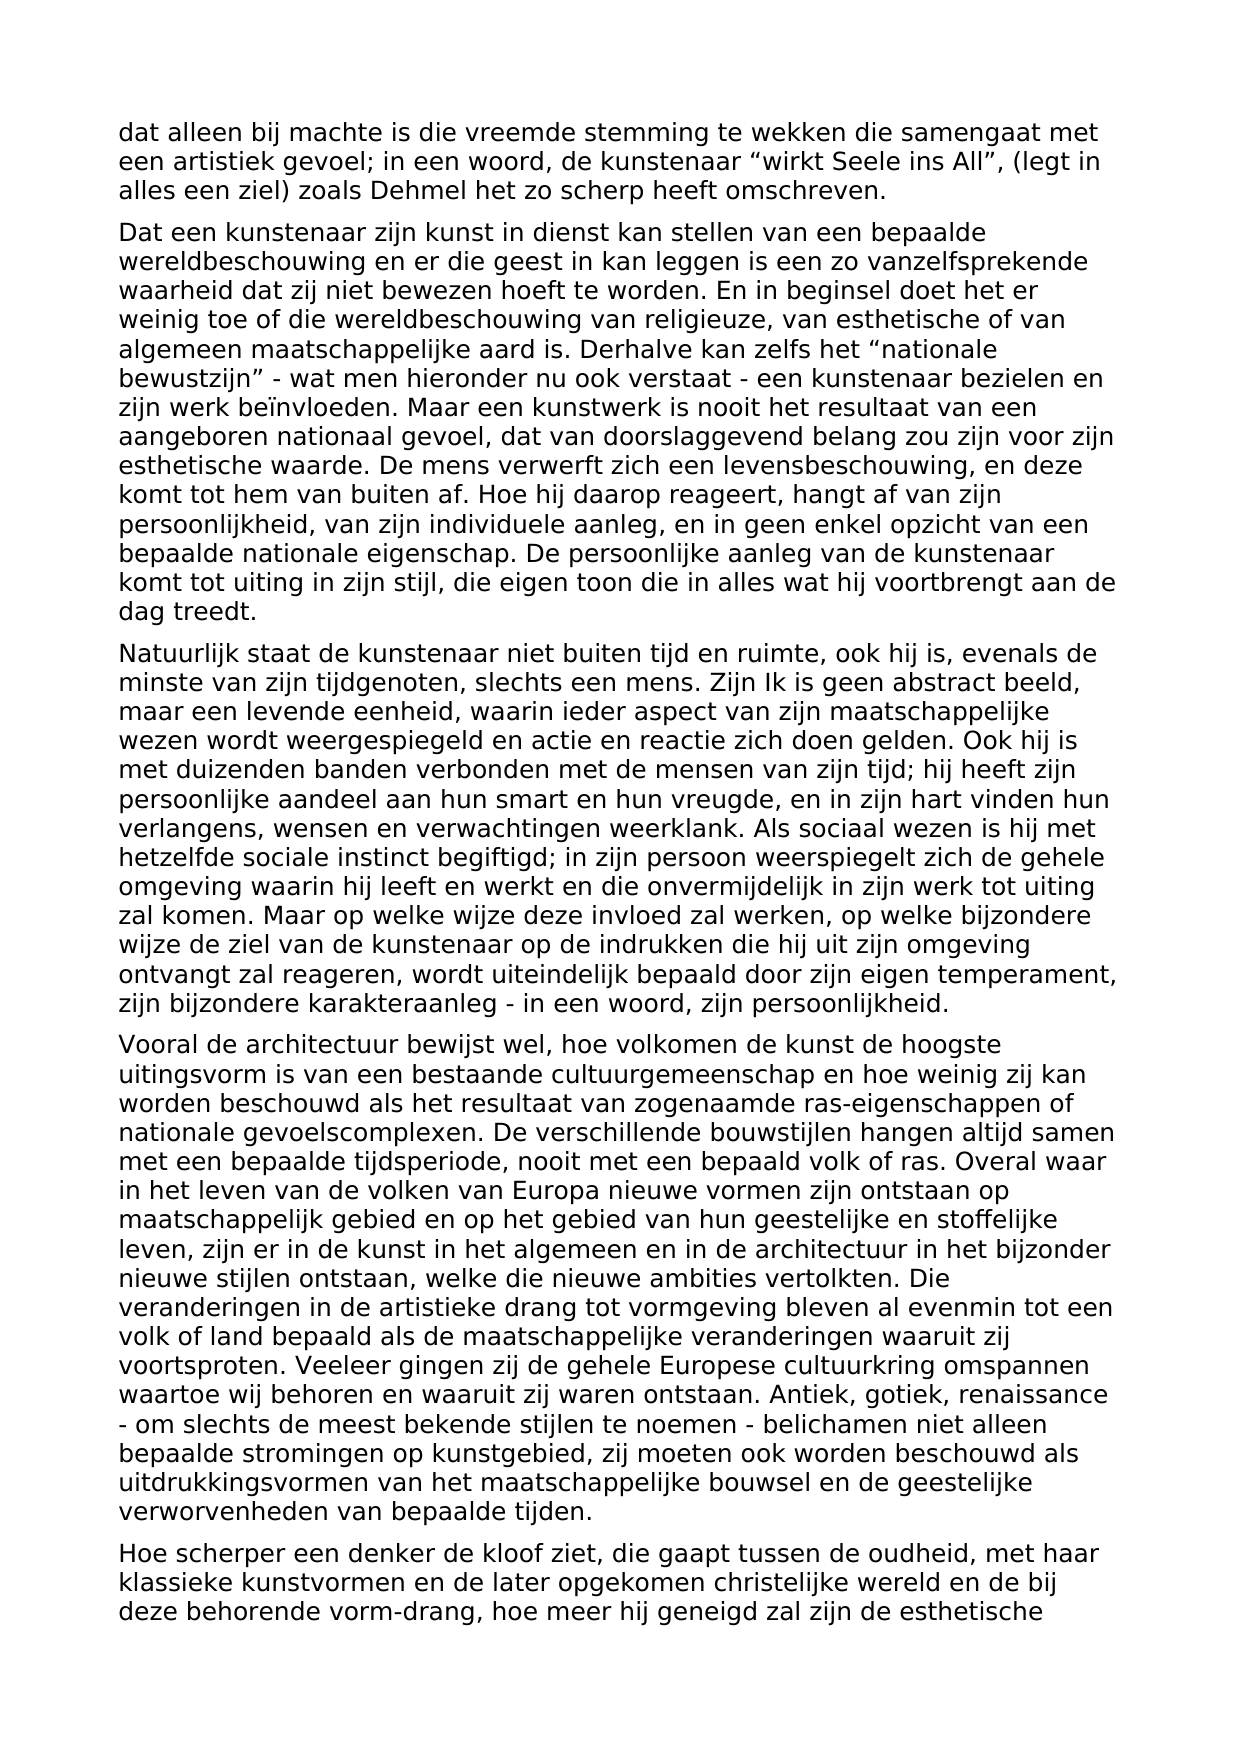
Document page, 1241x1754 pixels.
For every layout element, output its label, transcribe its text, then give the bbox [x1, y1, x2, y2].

text dat alleen bij machte is die vreemde stemming te wekken die samengaat met een artistiek gevoel; in een woord, de kunstenaar “wirkt Seele ins All”, (legt in alles een ziel) zoals Dehmel het zo scherp heeft omschreven. [118, 118, 1122, 206]
text Natuurlijk staat de kunstenaar niet buiten tijd en ruimte, ook hij is, evenals de minste van zijn tijdgenoten, slechts een mens. Zijn Ik is geen abstract beeld, maar een levende eenheid, waarin ieder aspect van zijn maatschappelijke wezen wordt weergespiegeld en actie en reactie zich doen gelden. Ook hij is met duizenden banden verbonden met de mensen van zijn tijd; hij heeft zijn persoonlijke aandeel aan hun smart en hun vreugde, en in zijn hart vinden hun verlangens, wensen en verwachtingen weerklank. Als sociaal wezen is hij met hetzelfde sociale instinct begiftigd; in zijn persoon weerspiegelt zich de gehele omgeving waarin hij leeft en werkt en die onvermijdelijk in zijn werk tot uiting zal komen. Maar op welke wijze deze invloed zal werken, op welke bijzondere wijze de ziel van de kunstenaar op de indrukken die hij uit zijn omgeving ontvangt zal reageren, wordt uiteindelijk bepaald door zijn eigen temperament, zijn bijzondere karakteraanleg - in een woord, zijn persoonlijkheid. [118, 639, 1122, 1018]
text Hoe scherper een denker de kloof ziet, die gaapt tussen de oudheid, met haar klassieke kunstvormen en de later opgekomen christelijke wereld en de bij deze behorende vorm-drang, hoe meer hij geneigd zal zijn de esthetische [118, 1539, 1122, 1626]
text Dat een kunstenaar zijn kunst in dienst kan stellen van een bepaalde wereldbeschouwing en er die geest in kan leggen is een zo vanzelfsprekende waarheid dat zij niet bewezen hoeft te worden. En in beginsel doet het er weinig toe of die wereldbeschouwing van religieuze, van esthetische of van algemeen maatschappelijke aard is. Derhalve kan zelfs het “nationale bewustzijn” - wat men hieronder nu ook verstaat - een kunstenaar bezielen en zijn werk beïnvloeden. Maar een kunstwerk is nooit het resultaat van een aangeboren nationaal gevoel, dat van doorslaggevend belang zou zijn voor zijn esthetische waarde. De mens verwerft zich een levensbeschouwing, en deze komt tot hem van buiten af. Hoe hij daarop reageert, hangt af van zijn persoonlijkheid, van zijn individuele aanleg, en in geen enkel opzicht van een bepaalde nationale eigenschap. De persoonlijke aanleg van de kunstenaar komt tot uiting in zijn stijl, die eigen toon die in alles wat hij voortbrengt aan de dag treedt. [118, 218, 1122, 626]
text Vooral de architectuur bewijst wel, hoe volkomen de kunst de hoogste uitingsvorm is van een bestaande cultuurgemeenschap en hoe weinig zij kan worden beschouwd als het resultaat van zogenaamde ras-eigenschappen of nationale gevoelscomplexen. De verschillende bouwstijlen hangen altijd samen met een bepaalde tijdsperiode, nooit met een bepaald volk of ras. Overal waar in het leven van de volken van Europa nieuwe vormen zijn ontstaan op maatschappelijk gebied en op het gebied van hun geestelijke en stoffelijke leven, zijn er in de kunst in het algemeen en in de architectuur in het bijzonder nieuwe stijlen ontstaan, welke die nieuwe ambities vertolkten. Die veranderingen in de artistieke drang tot vormgeving bleven al evenmin tot een volk of land bepaald als de maatschappelijke veranderingen waaruit zij voortsproten. Veeleer gingen zij de gehele Europese cultuurkring omspannen waartoe wij behoren en waaruit zij waren ontstaan. Antiek, gotiek, renaissance - om slechts de meest bekende stijlen te noemen - belichamen niet alleen bepaalde stromingen op kunstgebied, zij moeten ook worden beschouwd als uitdrukkingsvormen van het maatschappelijke bouwsel en de geestelijke verworvenheden van bepaalde tijden. [118, 1031, 1122, 1526]
